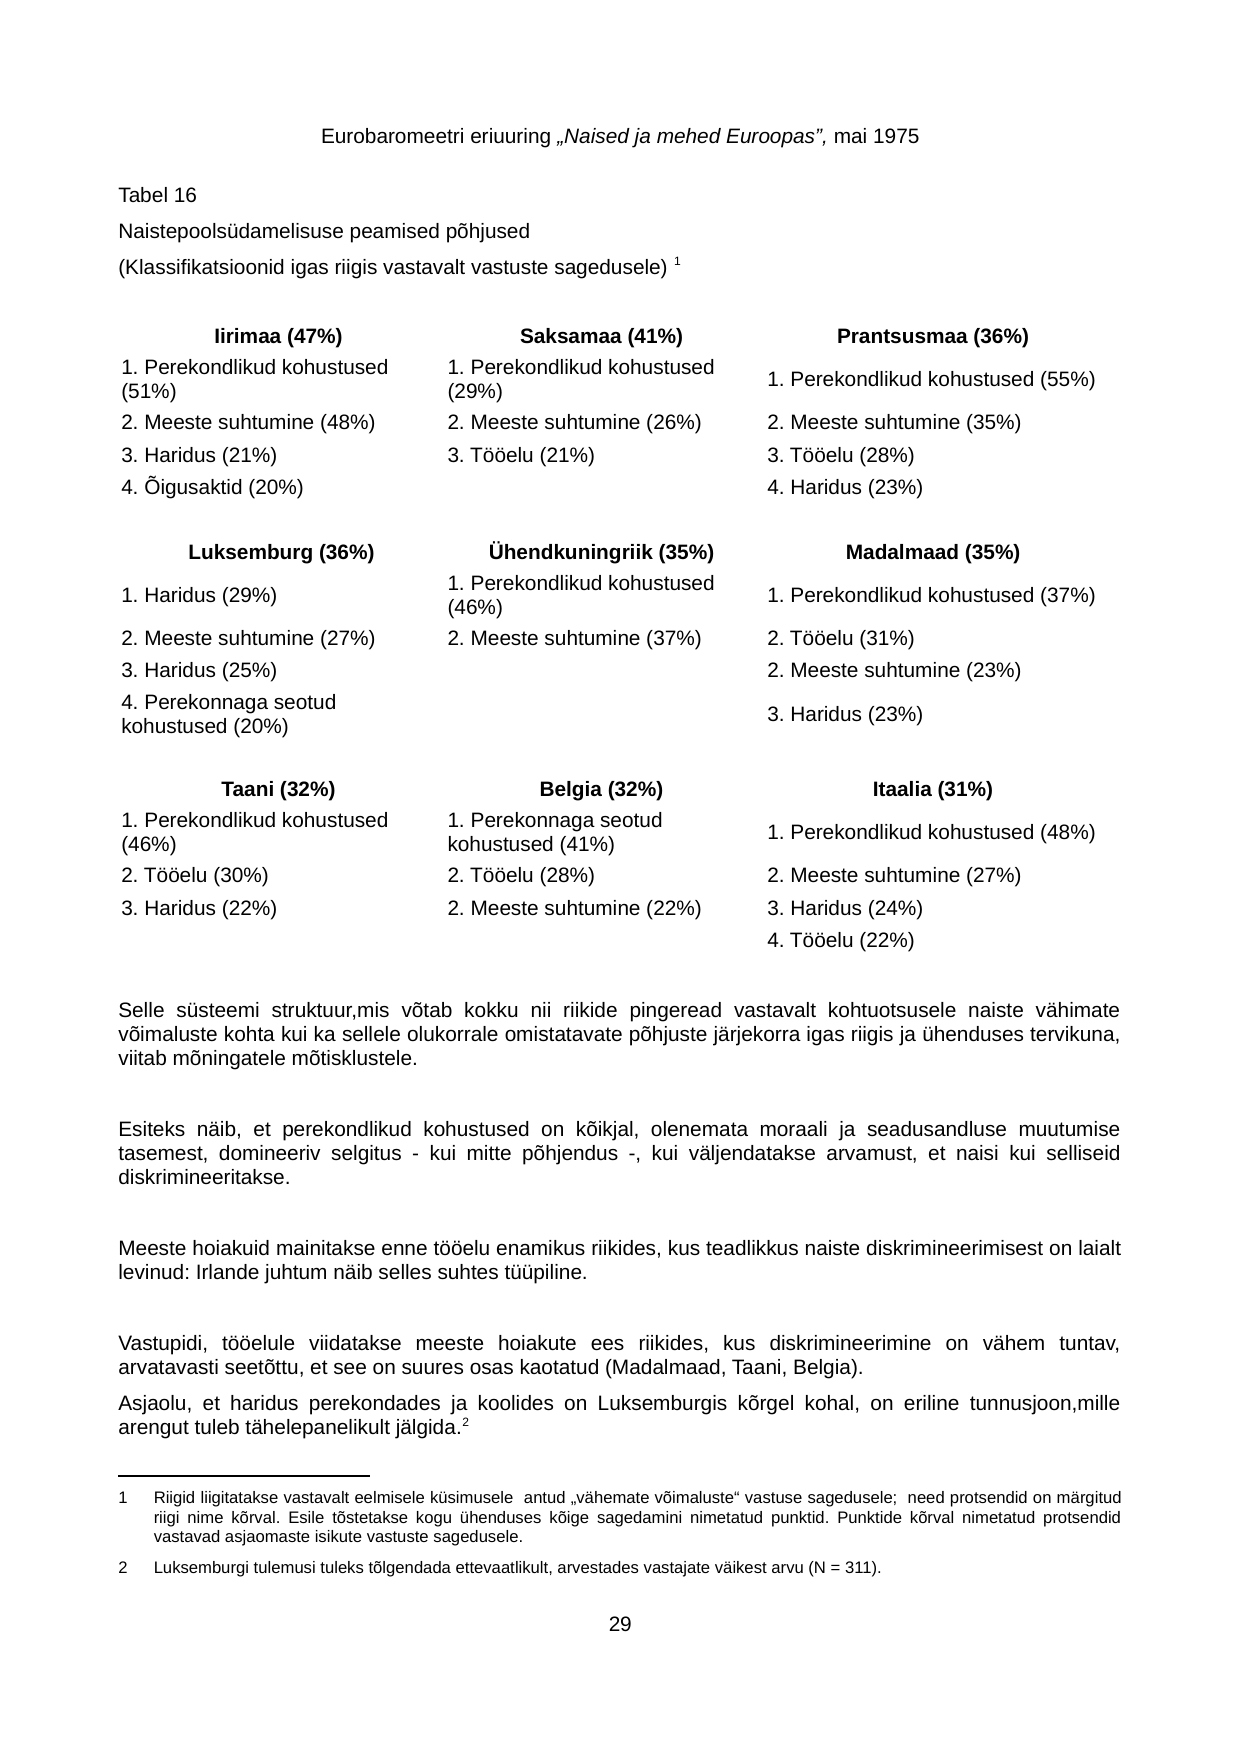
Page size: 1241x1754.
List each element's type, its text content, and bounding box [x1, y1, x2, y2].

table_cell 4. Õigusaktid (20%) [118, 471, 444, 503]
table_cell 1. Perekondlikud kohustused (29%) [444, 352, 764, 406]
table_cell 2. Meeste suhtumine (27%) [118, 622, 444, 654]
table_cell [444, 740, 764, 773]
table_cell 1. Perekondlikud kohustused (46%) [118, 805, 444, 859]
table_cell 3. Haridus (24%) [764, 891, 1107, 924]
text Tabel 16 [118, 183, 1122, 207]
table_cell 1. Perekondlikud kohustused (46%) [444, 568, 764, 622]
text Meeste hoiakuid mainitakse enne tööelu enamikus riikides, kus teadlikkus naiste diskrimineerimisest on laialt levinud: Irlande juhtum näib selles suhtes tüüpiline. [118, 1236, 1122, 1284]
table_cell 2. Tööelu (30%) [118, 859, 444, 891]
table_cell 2. Tööelu (28%) [444, 859, 764, 891]
table_cell 4. Perekonnaga seotud kohustused (20%) [118, 687, 444, 740]
table_cell 2. Meeste suhtumine (22%) [444, 891, 764, 924]
table_cell [444, 924, 764, 956]
text (Klassifikatsioonid igas riigis vastavalt vastuste sagedusele) [118, 254, 1122, 278]
text Asjaolu, et haridus perekondades ja koolides on Luksemburgis kõrgel kohal, on eriline tunnusjoon,mille arengut tuleb tähelepanelikult jälgida. [118, 1391, 1122, 1438]
table_cell 4. Haridus (23%) [764, 471, 1107, 503]
table_cell [118, 740, 444, 773]
table_cell Luksemburg (36%) [118, 536, 444, 568]
table_cell Madalmaad (35%) [764, 536, 1107, 568]
table_cell 3. Haridus (21%) [118, 439, 444, 471]
table_cell 1. Perekonnaga seotud kohustused (41%) [444, 805, 764, 859]
table_cell 2. Meeste suhtumine (26%) [444, 406, 764, 438]
table_cell 2. Meeste suhtumine (37%) [444, 622, 764, 654]
table_header Iirimaa (47%) [118, 320, 444, 352]
table_cell 3. Haridus (22%) [118, 891, 444, 924]
table_cell [764, 503, 1107, 536]
table_cell 4. Tööelu (22%) [764, 924, 1107, 956]
text Riigid liigitatakse vastavalt eelmisele küsimusele antud „vähemate võimaluste“ vastuse sagedusele; need protsendid on märgitud riigi nime kõrval. Esile tõstetakse kogu ühenduses kõige sagedamini nimetatud punktid. Punktide kõrval nimetatud protsendid vastavad asjaomaste isikute vastuste sagedusele. [118, 1488, 1122, 1546]
text Naistepoolsüdamelisuse peamised põhjused [118, 219, 1122, 243]
table_cell Belgia (32%) [444, 773, 764, 805]
table_cell [444, 503, 764, 536]
table_cell 1. Perekondlikud kohustused (37%) [764, 568, 1107, 622]
table_cell 2. Tööelu (31%) [764, 622, 1107, 654]
table_cell 1. Perekondlikud kohustused (55%) [764, 352, 1107, 406]
text Selle süsteemi struktuur,mis võtab kokku nii riikide pingeread vastavalt kohtuotsusele naiste vähimate võimaluste kohta kui ka sellele olukorrale omistatavate põhjuste järjekorra igas riigis ja ühenduses tervikuna, viitab mõningatele mõtisklustele. [118, 997, 1122, 1069]
table_cell [444, 471, 764, 503]
table_cell 2. Meeste suhtumine (48%) [118, 406, 444, 438]
table_cell Taani (32%) [118, 773, 444, 805]
table_cell [444, 654, 764, 687]
text Vastupidi, tööelule viidatakse meeste hoiakute ees riikides, kus diskrimineerimine on vähem tuntav, arvatavasti seetõttu, et see on suures osas kaotatud (Madalmaad, Taani, Belgia). [118, 1331, 1122, 1379]
table_header Prantsusmaa (36%) [764, 320, 1107, 352]
table_header Saksamaa (41%) [444, 320, 764, 352]
table_cell 3. Tööelu (21%) [444, 439, 764, 471]
text Esiteks näib, et perekondlikud kohustused on kõikjal, olenemata moraali ja seadusandluse muutumise tasemest, domineeriv selgitus - kui mitte põhjendus -, kui väljendatakse arvamust, et naisi kui selliseid diskrimineeritakse. [118, 1117, 1122, 1188]
table_cell [444, 687, 764, 740]
table_cell 1. Perekondlikud kohustused (51%) [118, 352, 444, 406]
table_cell 3. Haridus (25%) [118, 654, 444, 687]
table_cell 2. Meeste suhtumine (35%) [764, 406, 1107, 438]
table_cell 1. Perekondlikud kohustused (48%) [764, 805, 1107, 859]
table_cell 2. Meeste suhtumine (23%) [764, 654, 1107, 687]
table_cell Ühendkuningriik (35%) [444, 536, 764, 568]
table_cell [118, 924, 444, 956]
table_cell [764, 740, 1107, 773]
table_cell 3. Tööelu (28%) [764, 439, 1107, 471]
table_cell [118, 503, 444, 536]
text Luksemburgi tulemusi tuleks tõlgendada ettevaatlikult, arvestades vastajate väikest arvu (N = 311). [118, 1557, 1122, 1577]
table_cell 2. Meeste suhtumine (27%) [764, 859, 1107, 891]
table_cell 1. Haridus (29%) [118, 568, 444, 622]
table_cell 3. Haridus (23%) [764, 687, 1107, 740]
table_cell Itaalia (31%) [764, 773, 1107, 805]
